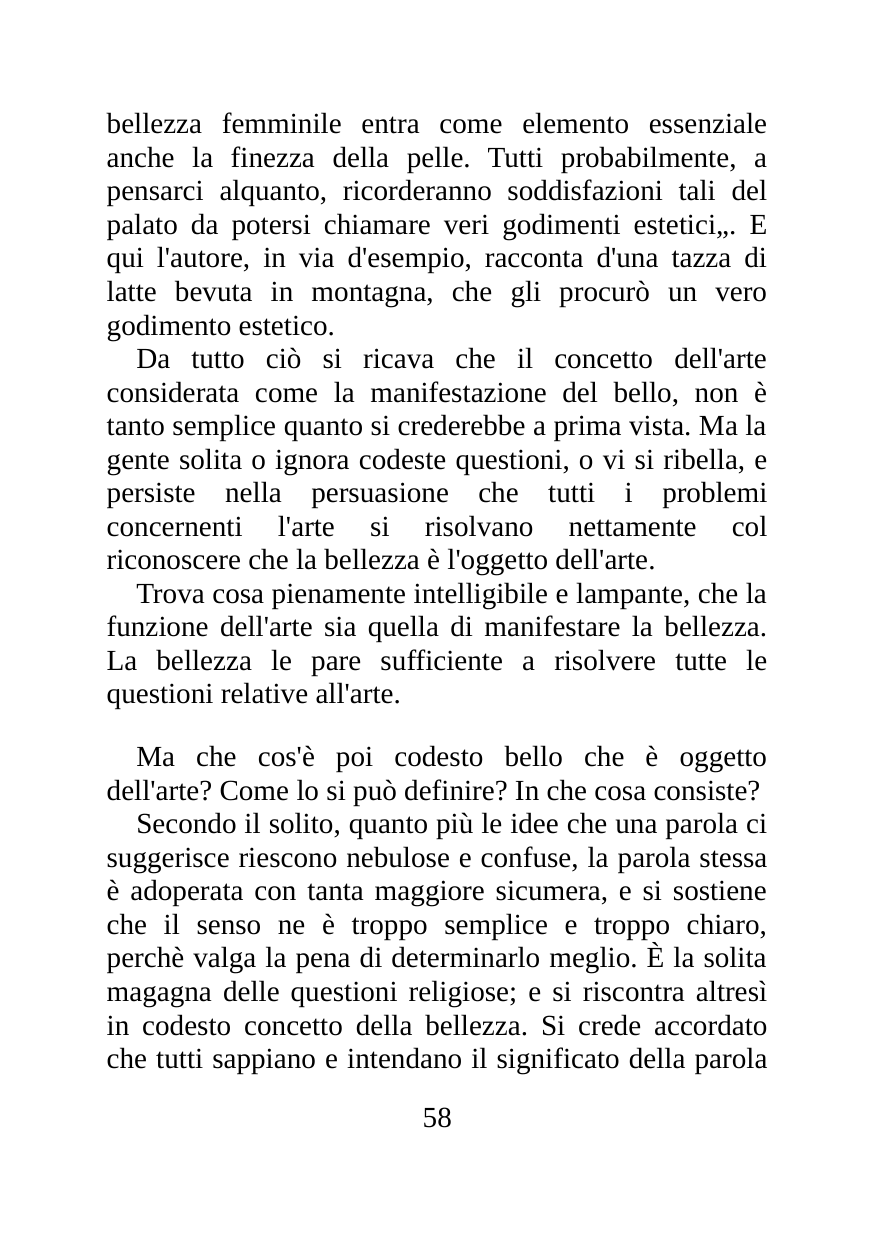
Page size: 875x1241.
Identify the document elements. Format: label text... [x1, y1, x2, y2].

text Ma che cos'è poi codesto bello che è oggetto dell'arte? Come lo si può definire? In che cosa consiste? [106, 739, 768, 806]
text Secondo il solito, quanto più le idee che una parola ci suggerisce riescono nebulose e confuse, la parola stessa è adoperata con tanta maggiore sicumera, e si sostiene che il senso ne è troppo semplice e troppo chiaro, perchè valga la pena di determinarlo meglio. È la solita magagna delle questioni religiose; e si riscontra altresì in codesto concetto della bellezza. Si crede accordato che tutti sappiano e intendano il significato della parola [106, 806, 768, 1075]
text Trova cosa pienamente intelligibile e lampante, che la funzione dell'arte sia quella di manifestare la bellezza. La bellezza le pare sufficiente a risolvere tutte le questioni relative all'arte. [106, 576, 768, 710]
text bellezza femminile entra come elemento essenziale anche la finezza della pelle. Tutti probabilmente, a pensarci alquanto, ricorderanno soddisfazioni tali del palato da potersi chiamare veri godimenti estetici„. E qui l'autore, in via d'esempio, racconta d'una tazza di latte bevuta in montagna, che gli procurò un vero godimento estetico. [106, 106, 768, 341]
text Da tutto ciò si ricava che il concetto dell'arte considerata come la manifestazione del bello, non è tanto semplice quanto si crederebbe a prima vista. Ma la gente solita o ignora codeste questioni, o vi si ribella, e persiste nella persuasione che tutti i problemi concernenti l'arte si risolvano nettamente col riconoscere che la bellezza è l'oggetto dell'arte. [106, 341, 768, 576]
